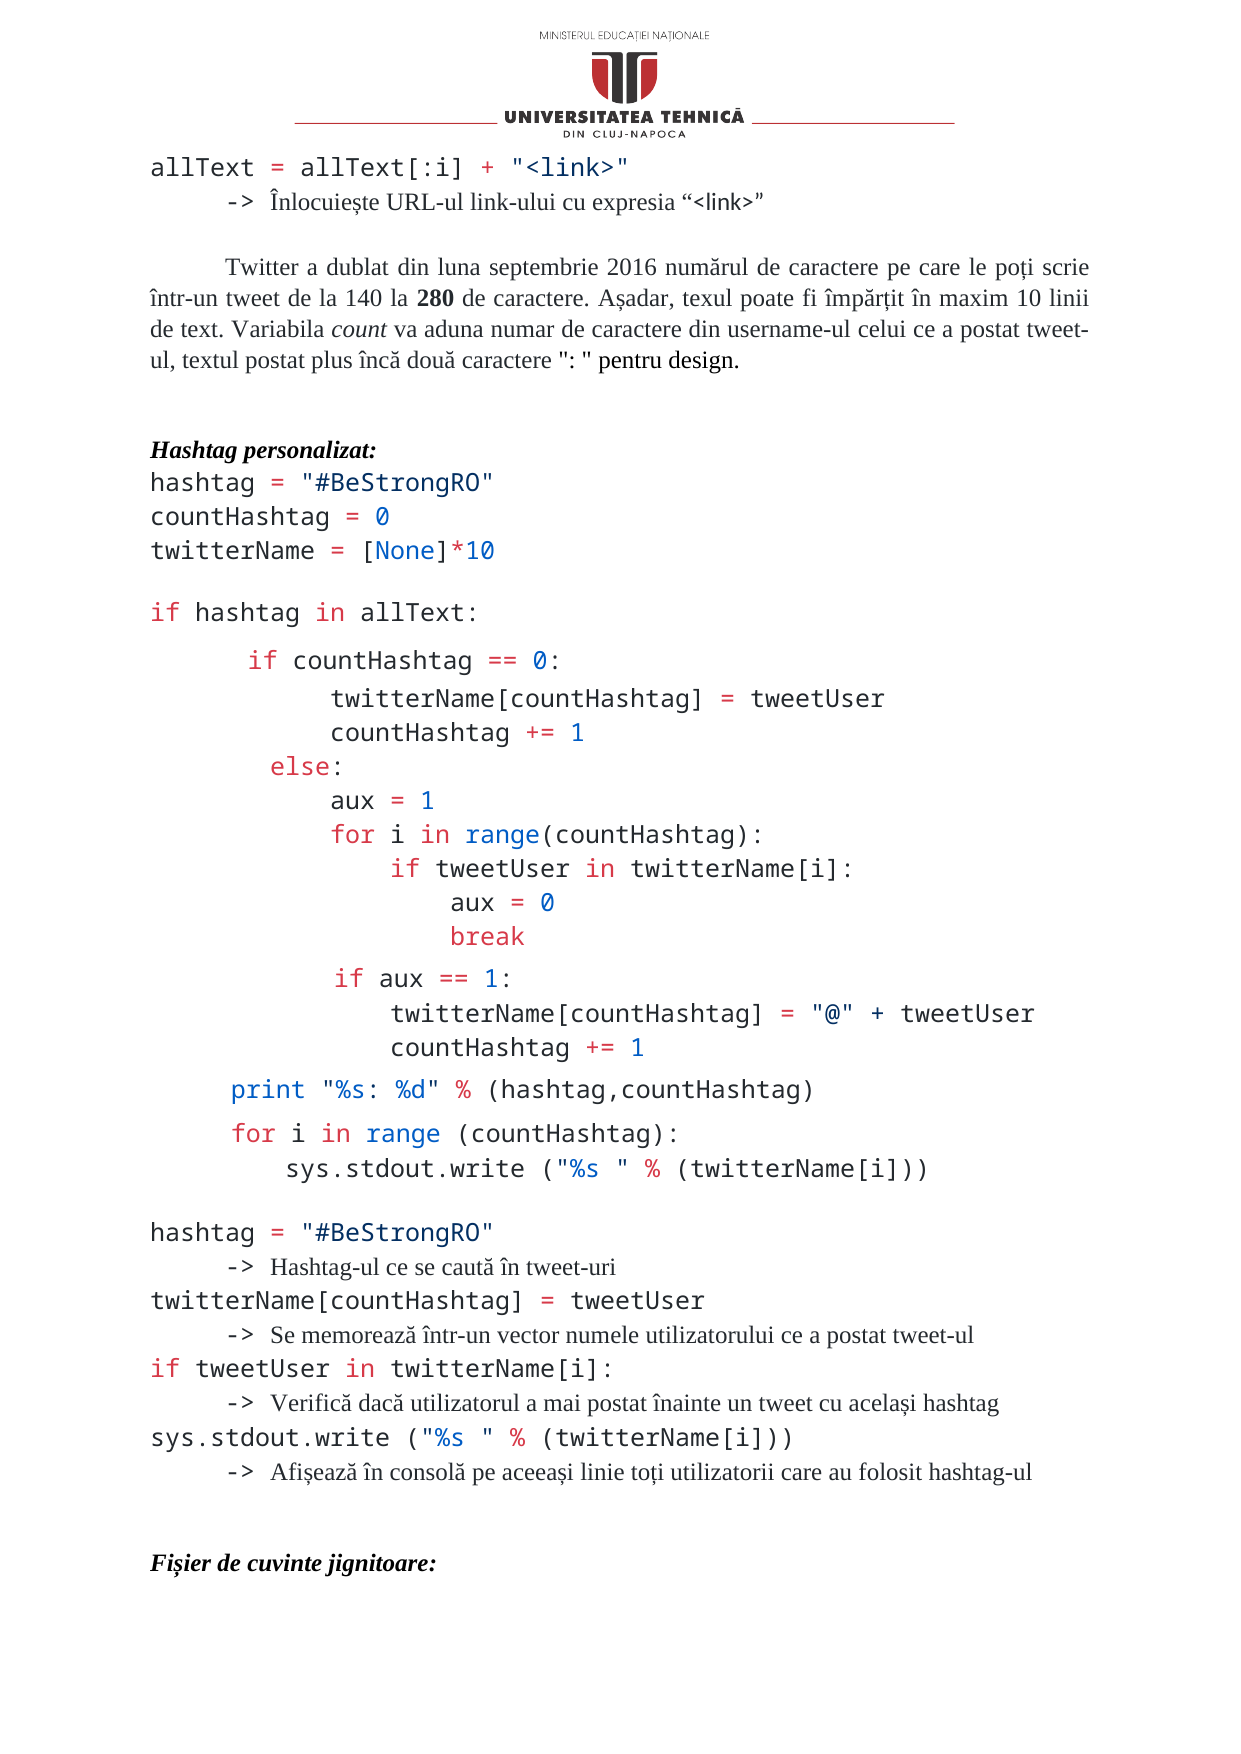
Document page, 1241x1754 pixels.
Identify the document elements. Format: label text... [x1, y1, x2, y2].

text twitterName[countHashtag] = tweetUser [150, 680, 1090, 714]
text aux = 0 [150, 884, 1090, 919]
text for i in range(countHashtag): [150, 816, 1090, 851]
text twitterName = [None]*10 [150, 532, 1090, 566]
text print "%s: %d" % (hashtag,countHashtag) [150, 1064, 1090, 1107]
text break [150, 919, 1090, 953]
text countHashtag += 1 [150, 1030, 1090, 1064]
text twitterName[countHashtag] = "@" + tweetUser [150, 996, 1090, 1030]
text if tweetUser in twitterName[i]: [150, 851, 1090, 884]
text for i in range (countHashtag): [150, 1107, 1090, 1150]
text -> Afișează în consolă pe aceeași linie toți utilizatorii care au folosit hashtag-ul [150, 1453, 1090, 1487]
text else: [150, 748, 1090, 782]
text hashtag = "#BeStrongRO" [150, 1215, 1090, 1249]
text -> Se memorează într-un vector numele utilizatorului ce a postat tweet-ul [150, 1317, 1090, 1351]
text countHashtag = 0 [150, 498, 1090, 532]
text -> Verifică dacă utilizatorul a mai postat înainte un tweet cu același hashtag [150, 1385, 1090, 1419]
text Hashtag personalizat: [150, 435, 1090, 464]
text Fișier de cuvinte jignitoare: [150, 1548, 1090, 1577]
text hashtag = "#BeStrongRO" [150, 464, 1090, 498]
text if hashtag in allText: [150, 595, 1090, 629]
text sys.stdout.write ("%s " % (twitterName[i])) [150, 1419, 1090, 1453]
text sys.stdout.write ("%s " % (twitterName[i])) [150, 1150, 1090, 1184]
text if tweetUser in twitterName[i]: [150, 1351, 1090, 1385]
text if countHashtag == 0: [150, 629, 1090, 680]
text -> Hashtag-ul ce se caută în tweet-uri [150, 1249, 1090, 1283]
text allText = allText[:i] + "<link>" [150, 150, 1090, 184]
text aux = 1 [150, 782, 1090, 816]
text Twitter a dublat din luna septembrie 2016 numărul de caractere pe care le poți scrie într-un tweet de la 140 la 280 de caractere. Așadar, texul poate fi împărțit în maxim 10 linii de text. Variabila count va aduna numar de caractere din username-ul celui ce a postat tweet-ul, textul postat plus încă două caractere ": " pentru design. [150, 249, 1090, 374]
text countHashtag += 1 [150, 714, 1090, 748]
text if aux == 1: [150, 953, 1090, 996]
text twitterName[countHashtag] = tweetUser [150, 1283, 1090, 1317]
text -> Înlocuiește URL-ul link-ului cu expresia “<link>” [150, 184, 1090, 218]
